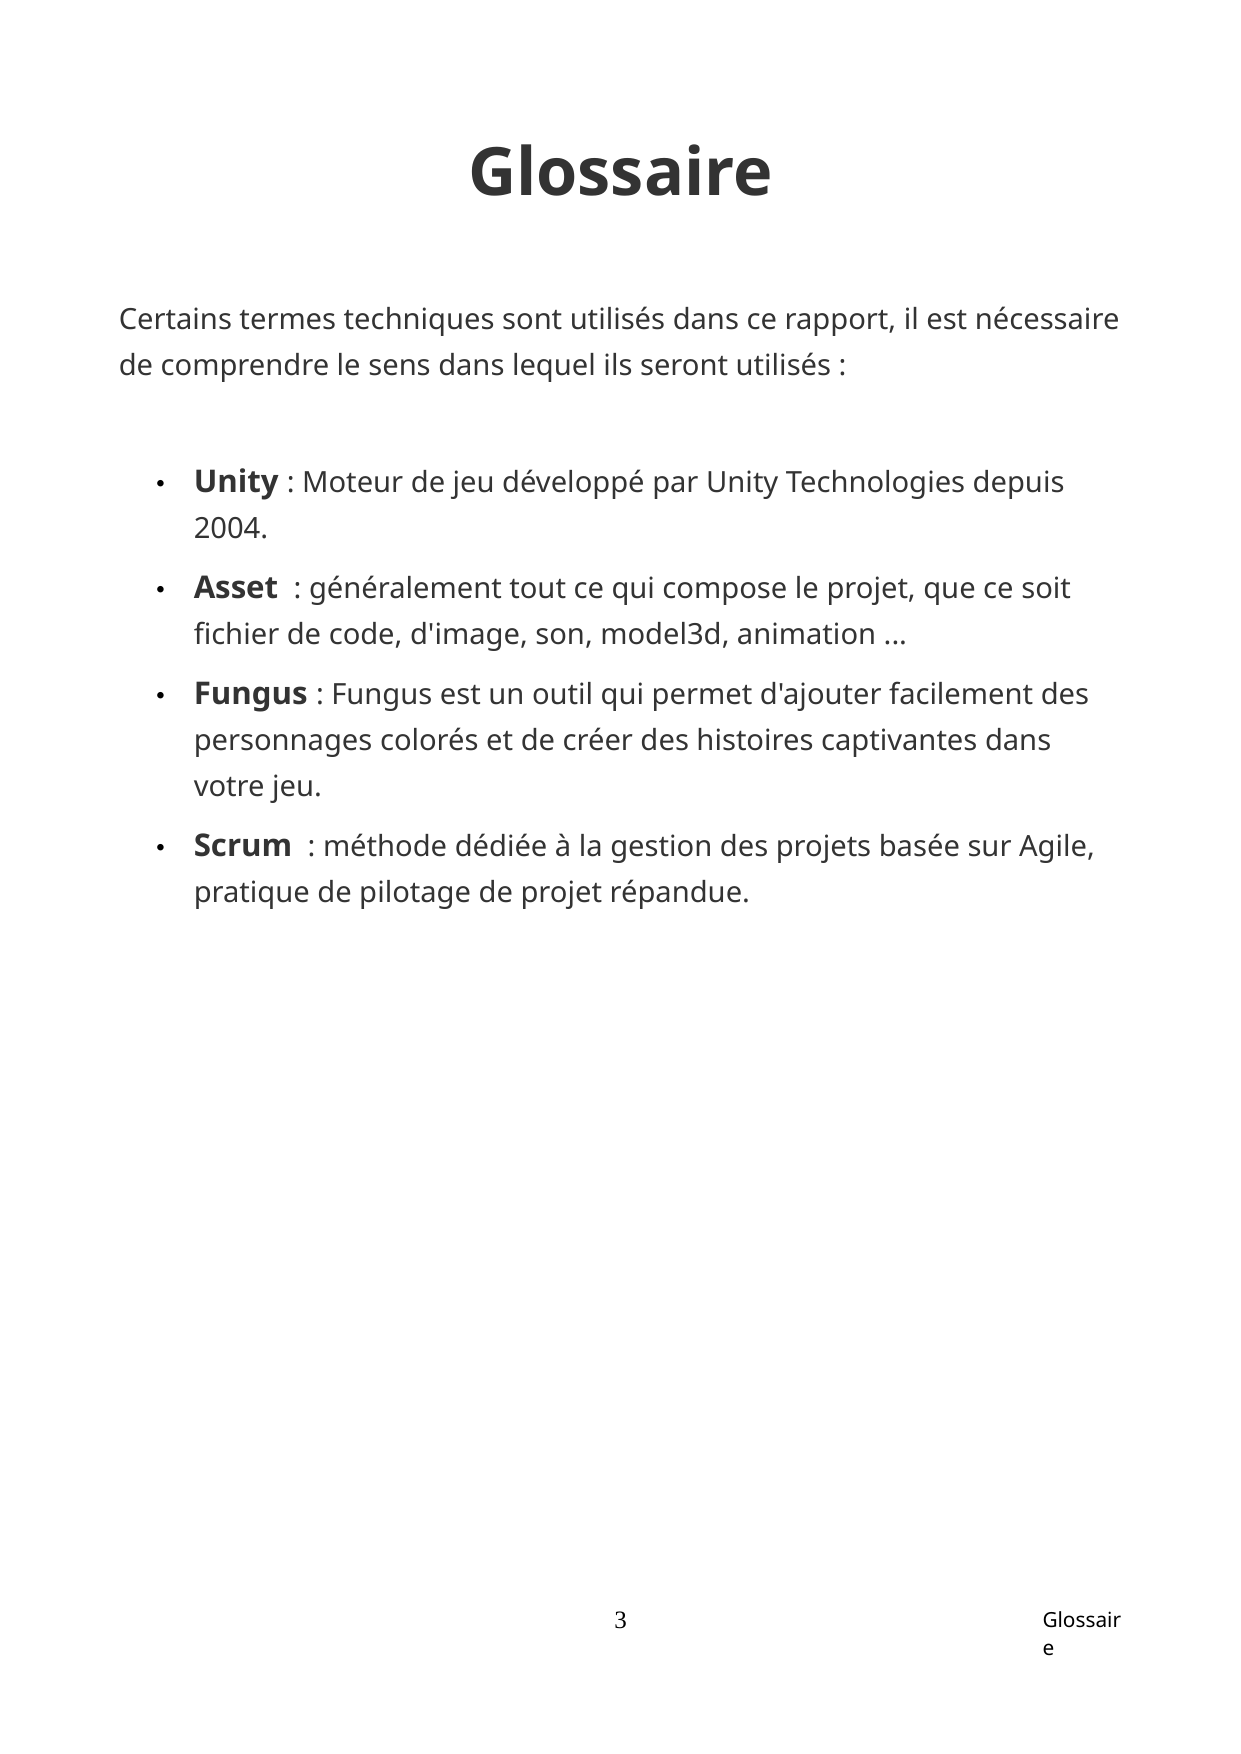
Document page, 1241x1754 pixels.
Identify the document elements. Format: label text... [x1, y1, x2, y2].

list Unity : Moteur de jeu développé par Unity Technologies depuis 2004. [156, 459, 1122, 547]
text Glossaire [118, 124, 1122, 215]
list Fungus : Fungus est un outil qui permet d'ajouter facilement des personnages colorés et de créer des histoires captivantes dans votre jeu. [156, 671, 1122, 805]
list Asset : généralement tout ce qui compose le projet, que ce soit fichier de code, d'image, son, model3d, animation ... [156, 565, 1122, 653]
text Certains termes techniques sont utilisés dans ce rapport, il est nécessaire de comprendre le sens dans lequel ils seront utilisés : [118, 298, 1122, 383]
list Scrum : méthode dédiée à la gestion des projets basée sur Agile, pratique de pilotage de projet répandue. [156, 823, 1122, 911]
